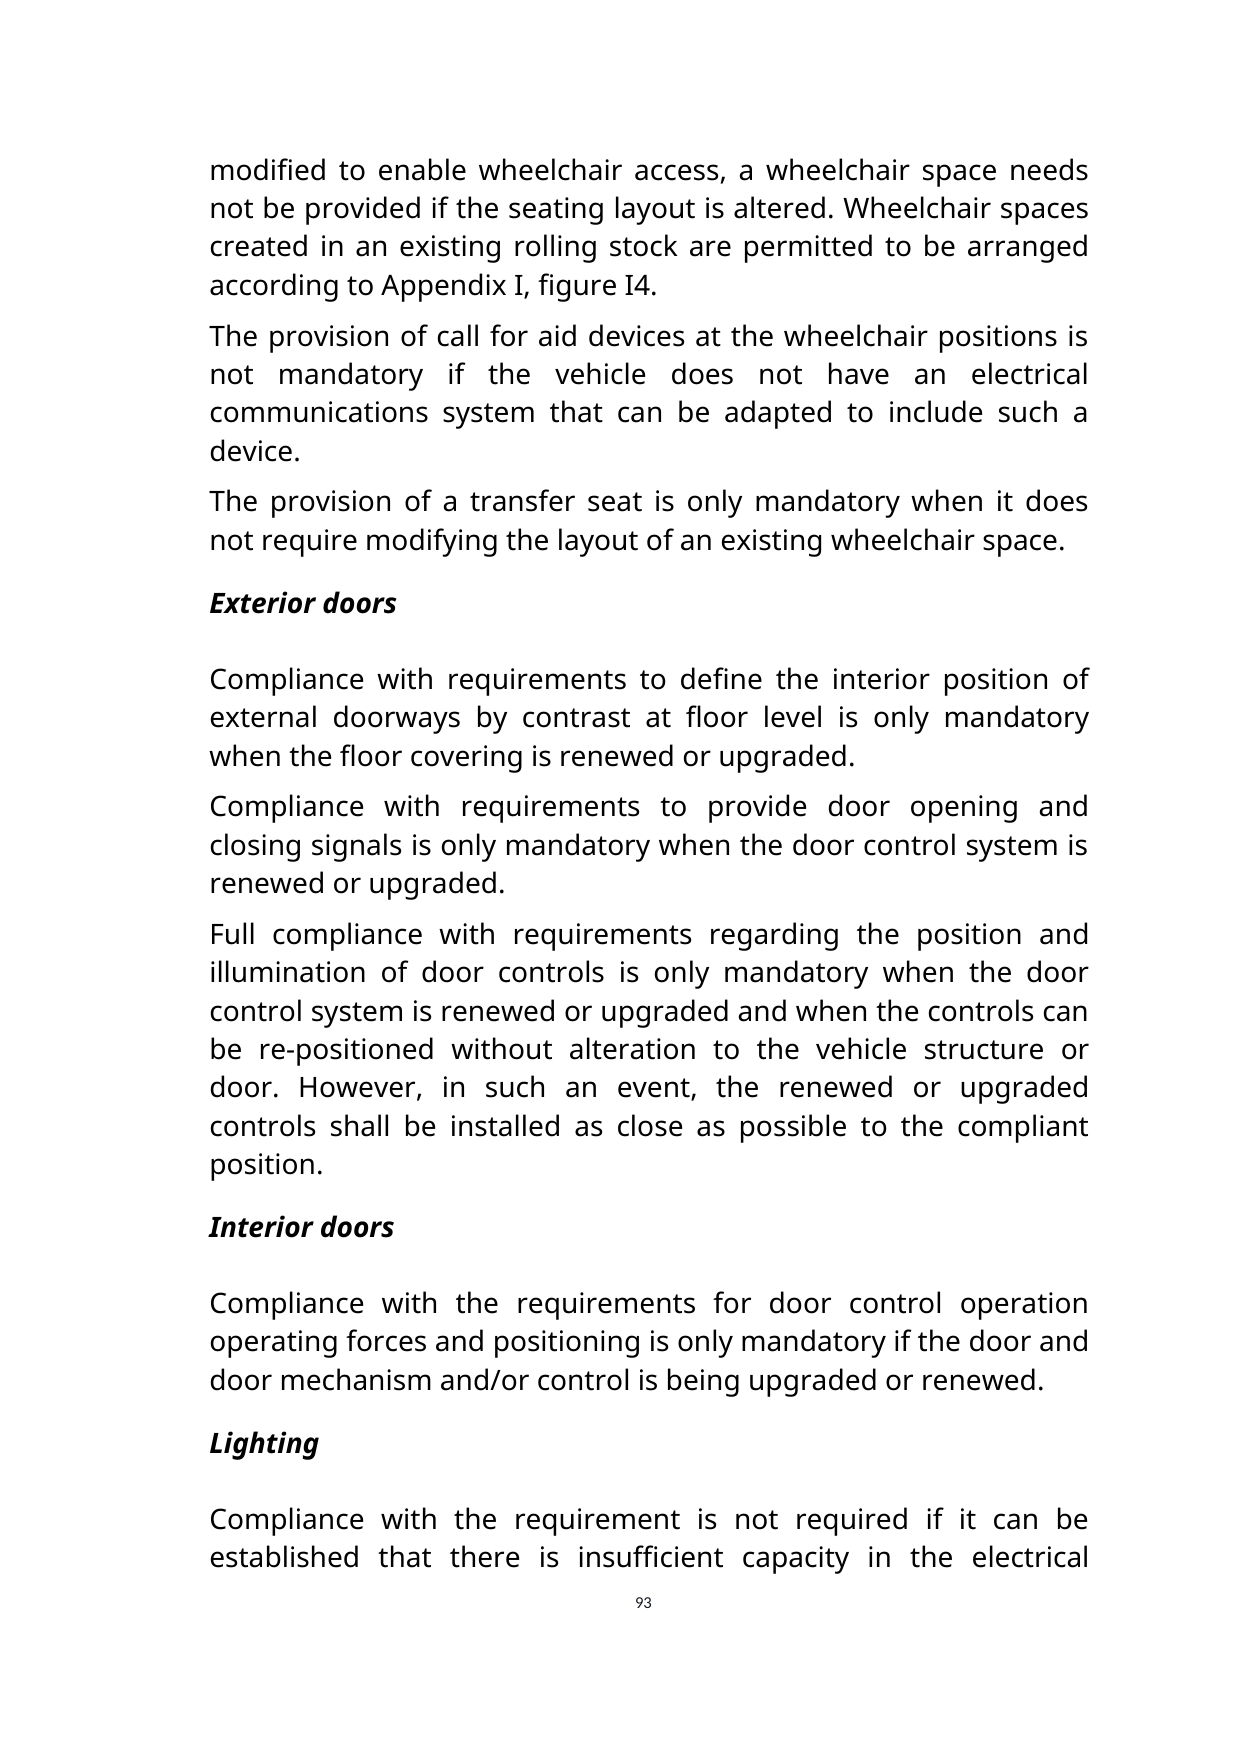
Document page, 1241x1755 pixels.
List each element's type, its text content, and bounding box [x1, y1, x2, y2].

text Compliance with the requirements for door control operation operating forces and positioning is only mandatory if the door and door mechanism and/or control is being upgraded or renewed. [209, 1283, 1090, 1398]
text Compliance with the requirement is not required if it can be established that there is insufficient capacity in the electrical [209, 1499, 1090, 1576]
text Interior doors [209, 1207, 1090, 1246]
text The provision of a transfer seat is only mandatory when it does not require modifying the layout of an existing wheelchair space. [209, 482, 1090, 558]
text Full compliance with requirements regarding the position and illumination of door controls is only mandatory when the door control system is renewed or upgraded and when the controls can be re-positioned without alteration to the vehicle structure or door. However, in such an event, the renewed or upgraded controls shall be installed as close as possible to the compliant position. [209, 914, 1090, 1182]
text The provision of call for aid devices at the wheelchair positions is not mandatory if the vehicle does not have an electrical communications system that can be adapted to include such a device. [209, 316, 1090, 469]
text Exterior doors [209, 583, 1090, 622]
text Compliance with requirements to provide door opening and closing signals is only mandatory when the door control system is renewed or upgraded. [209, 787, 1090, 902]
text Compliance with requirements to define the interior position of external doorways by contrast at floor level is only mandatory when the floor covering is renewed or upgraded. [209, 659, 1090, 774]
text Lighting [209, 1423, 1090, 1462]
text modified to enable wheelchair access, a wheelchair space needs not be provided if the seating layout is altered. Wheelchair spaces created in an existing rolling stock are permitted to be arranged according to Appendix I, figure I4. [209, 150, 1090, 303]
